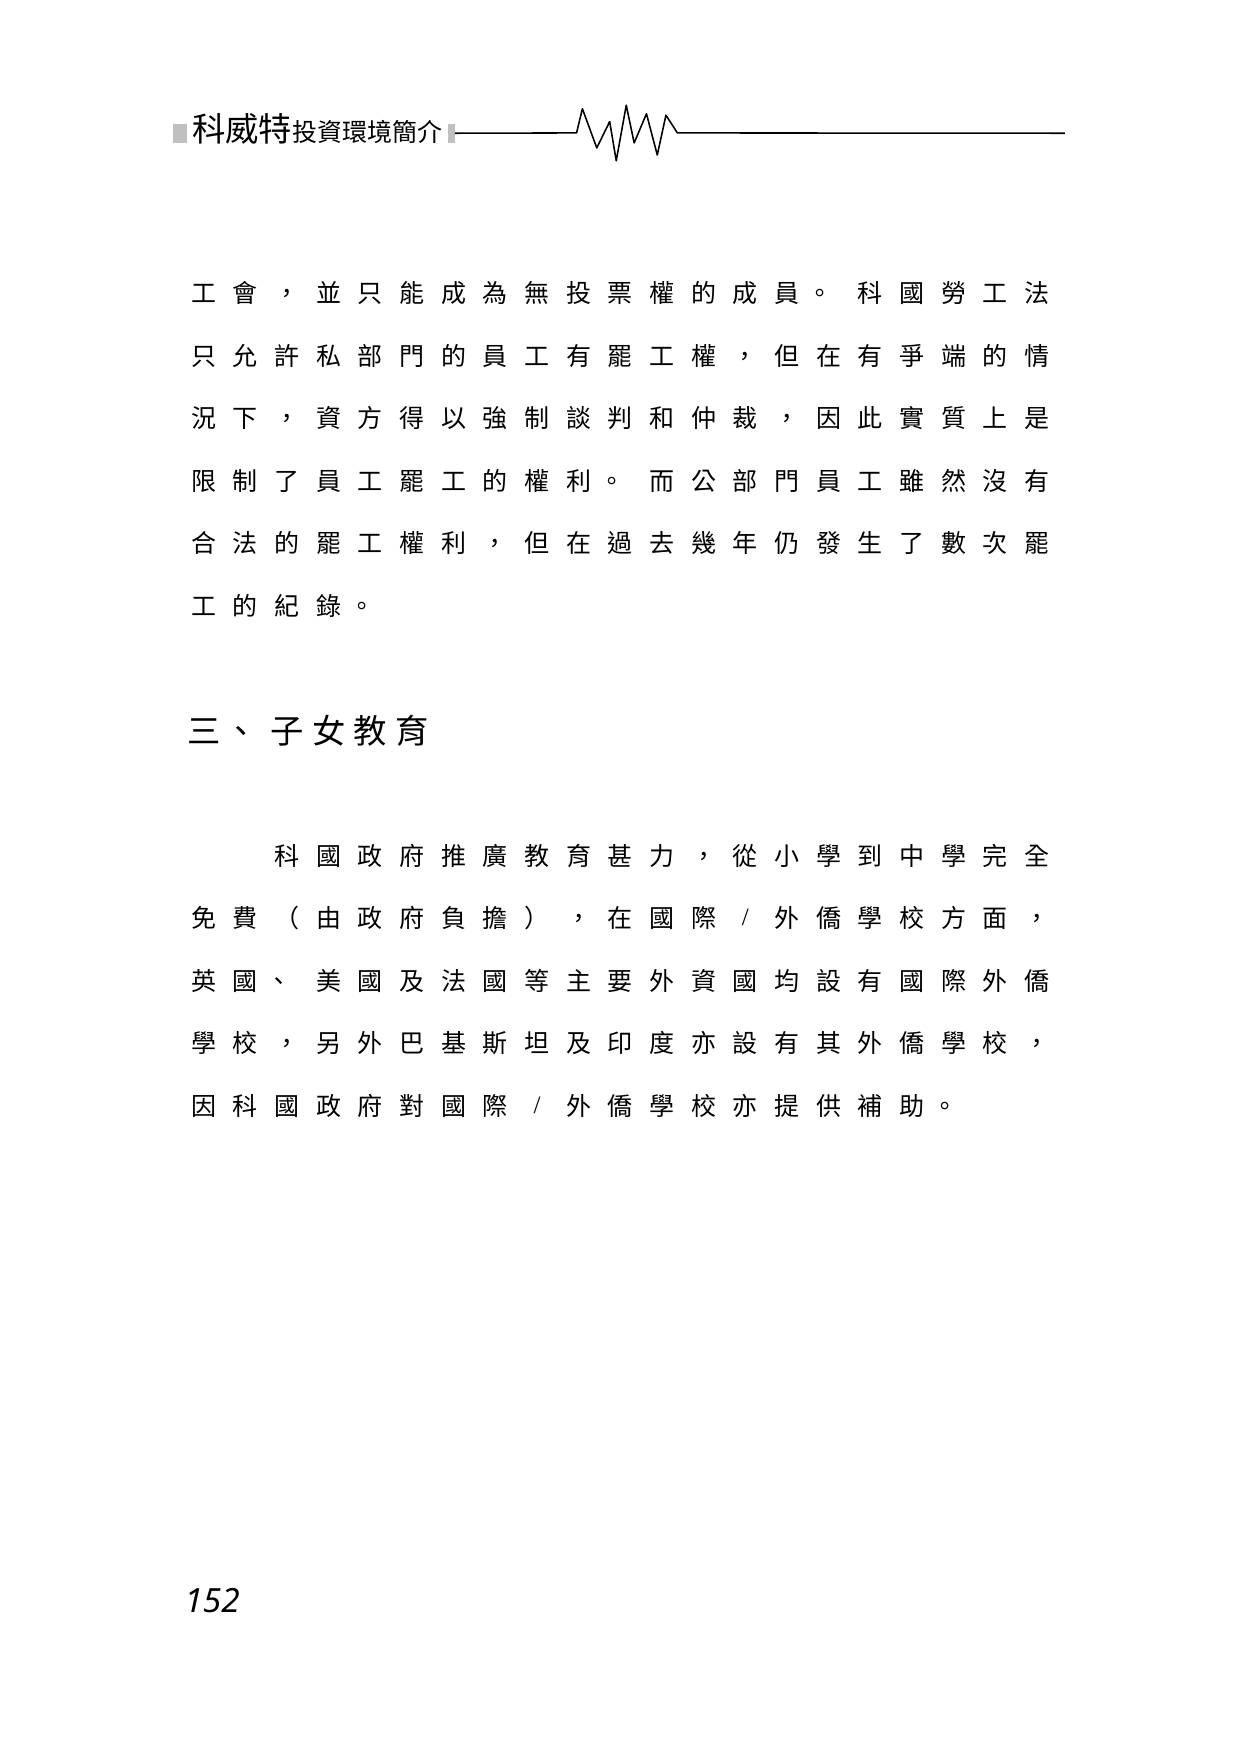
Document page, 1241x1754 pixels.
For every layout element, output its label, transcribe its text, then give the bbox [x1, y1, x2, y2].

text 工會，並只能成為無投票權的成員。科國勞工法只允許私部門的員工有罷工權，但在有爭端的情況下，資方得以強制談判和仲裁，因此實質上是限制了員工罷工的權利。而公部門員工雖然沒有合法的罷工權利，但在過去幾年仍發生了數次罷工的紀錄。 [183, 250, 1058, 625]
text 科國政府推廣教育甚力，從小學到中學完全免費（由政府負擔），在國際/外僑學校方面，英國、美國及法國等主要外資國均設有國際外僑學校，另外巴基斯坦及印度亦設有其外僑學校，因科國政府對國際/外僑學校亦提供補助。 [183, 813, 1058, 1125]
text 三、子女教育 [183, 688, 1058, 750]
